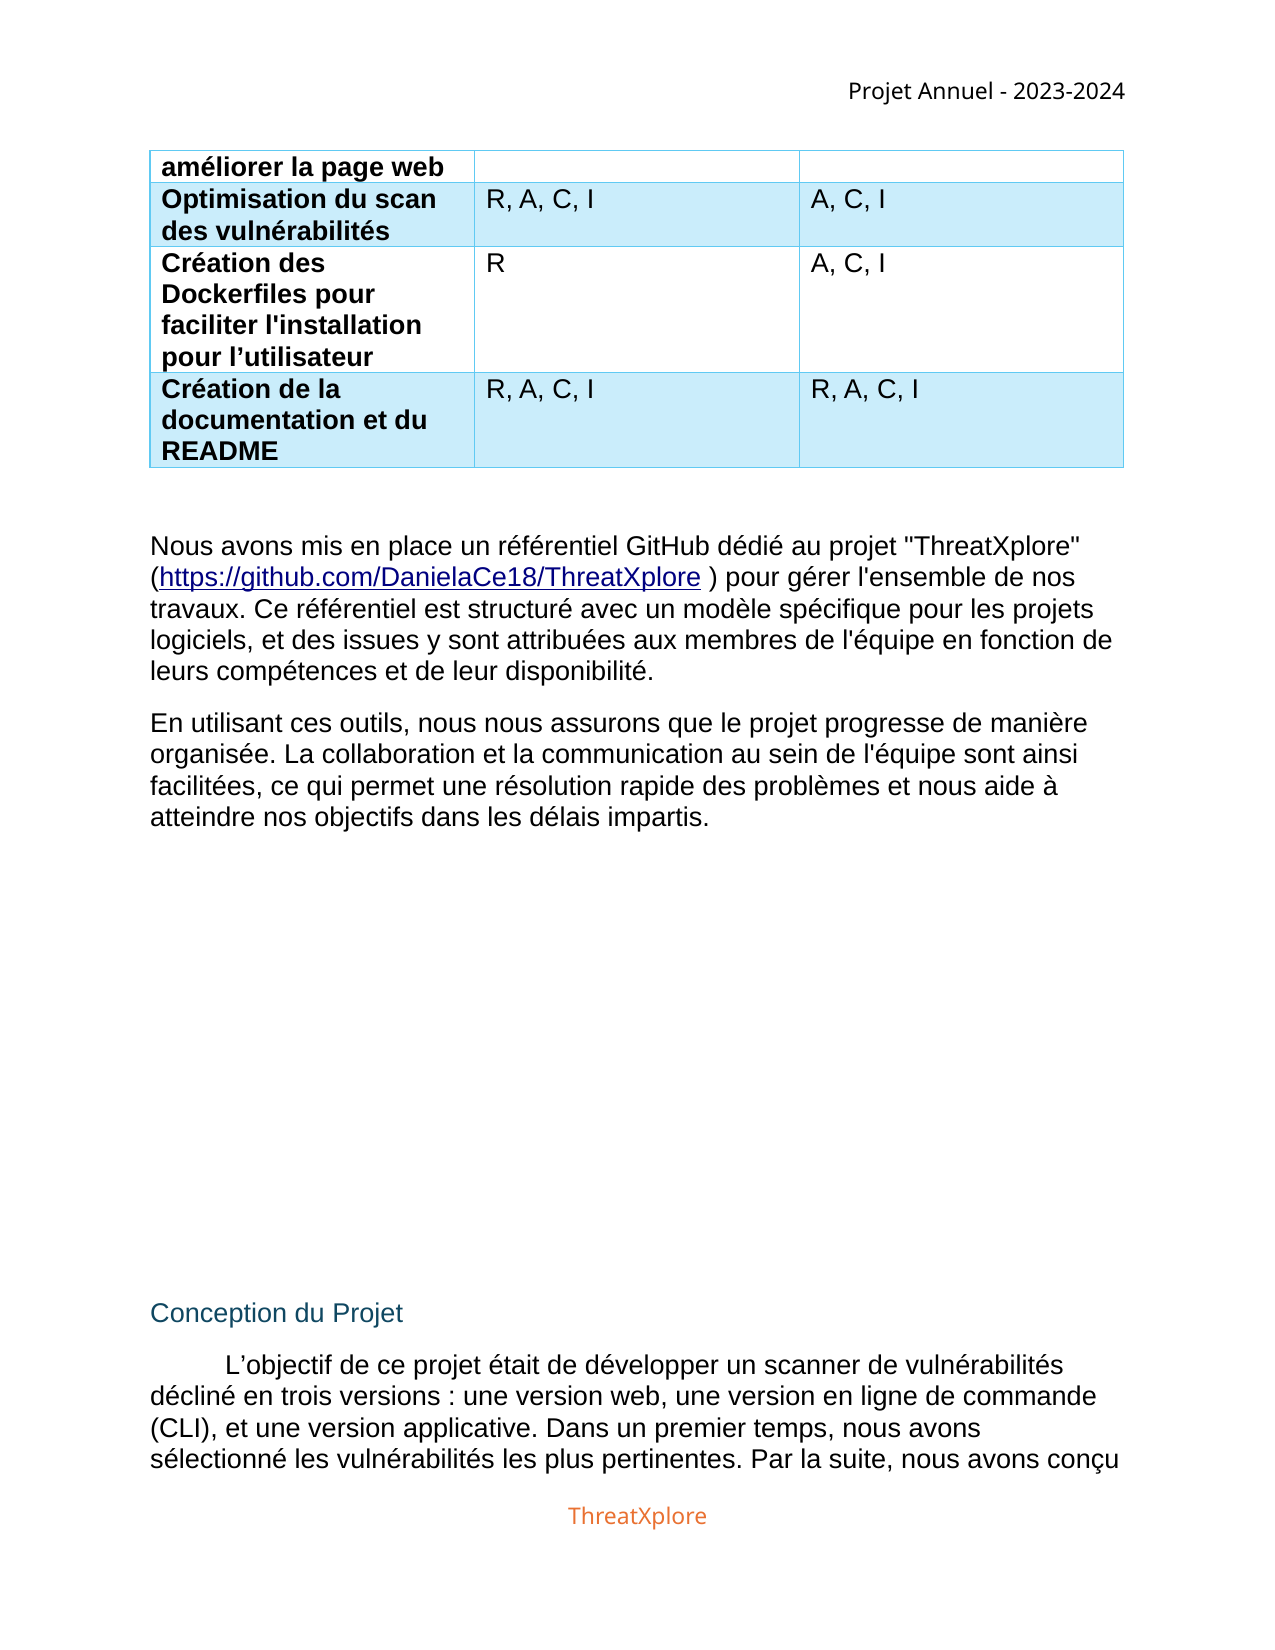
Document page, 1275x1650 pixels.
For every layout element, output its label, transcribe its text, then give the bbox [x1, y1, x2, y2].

text Nous avons mis en place un référentiel GitHub dédié au projet "ThreatXplore" (https://github.com/DanielaCe18/ThreatXplore ) pour gérer l'ensemble de nos travaux. Ce référentiel est structuré avec un modèle spécifique pour les projets logiciels, et des issues y sont attribuées aux membres de l'équipe en fonction de leurs compétences et de leur disponibilité. [150, 530, 1125, 686]
table_cell A, C, I [800, 183, 1123, 246]
text En utilisant ces outils, nous nous assurons que le projet progresse de manière organisée. La collaboration et la communication au sein de l'équipe sont ainsi facilitées, ce qui permet une résolution rapide des problèmes et nous aide à atteindre nos objectifs dans les délais impartis. [150, 707, 1125, 832]
table_cell Optimisation du scan des vulnérabilités [151, 183, 474, 246]
subtitle Conception du Projet [150, 1297, 1125, 1328]
text L’objectif de ce projet était de développer un scanner de vulnérabilités décliné en trois versions : une version web, une version en ligne de commande (CLI), et une version applicative. Dans un premier temps, nous avons sélectionné les vulnérabilités les plus pertinentes. Par la suite, nous avons conçu [150, 1349, 1125, 1474]
table_cell [800, 151, 1123, 182]
table_cell améliorer la page web [151, 151, 474, 182]
table_cell Création des Dockerfiles pour faciliter l'installation pour l’utilisateur [151, 247, 474, 372]
table_cell A, C, I [800, 247, 1123, 372]
table_cell R, A, C, I [475, 373, 799, 467]
table_cell R [475, 247, 799, 372]
table_cell Création de la documentation et du README [151, 373, 474, 467]
table_cell R, A, C, I [800, 373, 1123, 467]
table_cell R, A, C, I [475, 183, 799, 246]
table_cell [475, 151, 799, 182]
